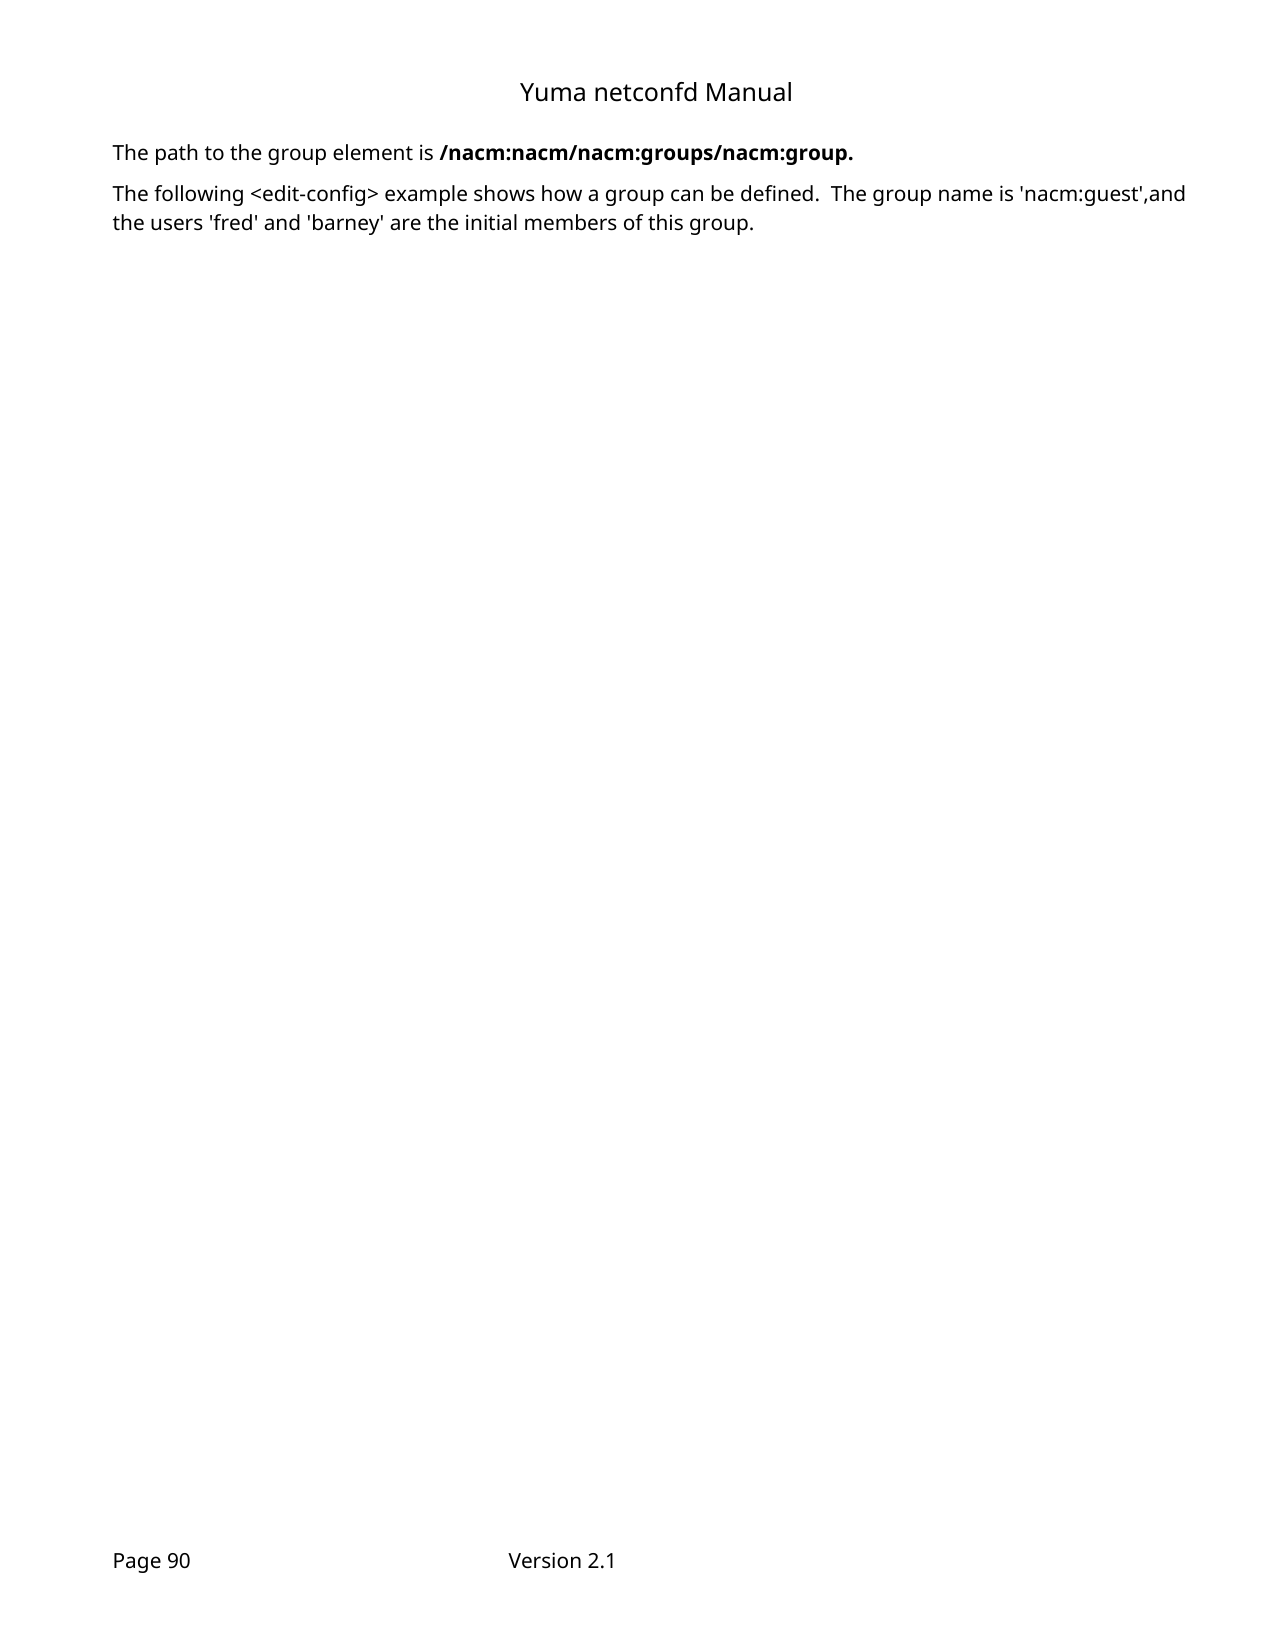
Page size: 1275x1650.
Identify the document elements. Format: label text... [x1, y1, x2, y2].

text The path to the group element is /nacm:nacm/nacm:groups/nacm:group. [112, 138, 1200, 167]
text The following <edit-config> example shows how a group can be defined. The group name is 'nacm:guest',and the users 'fred' and 'barney' are the initial members of this group. [112, 179, 1200, 236]
